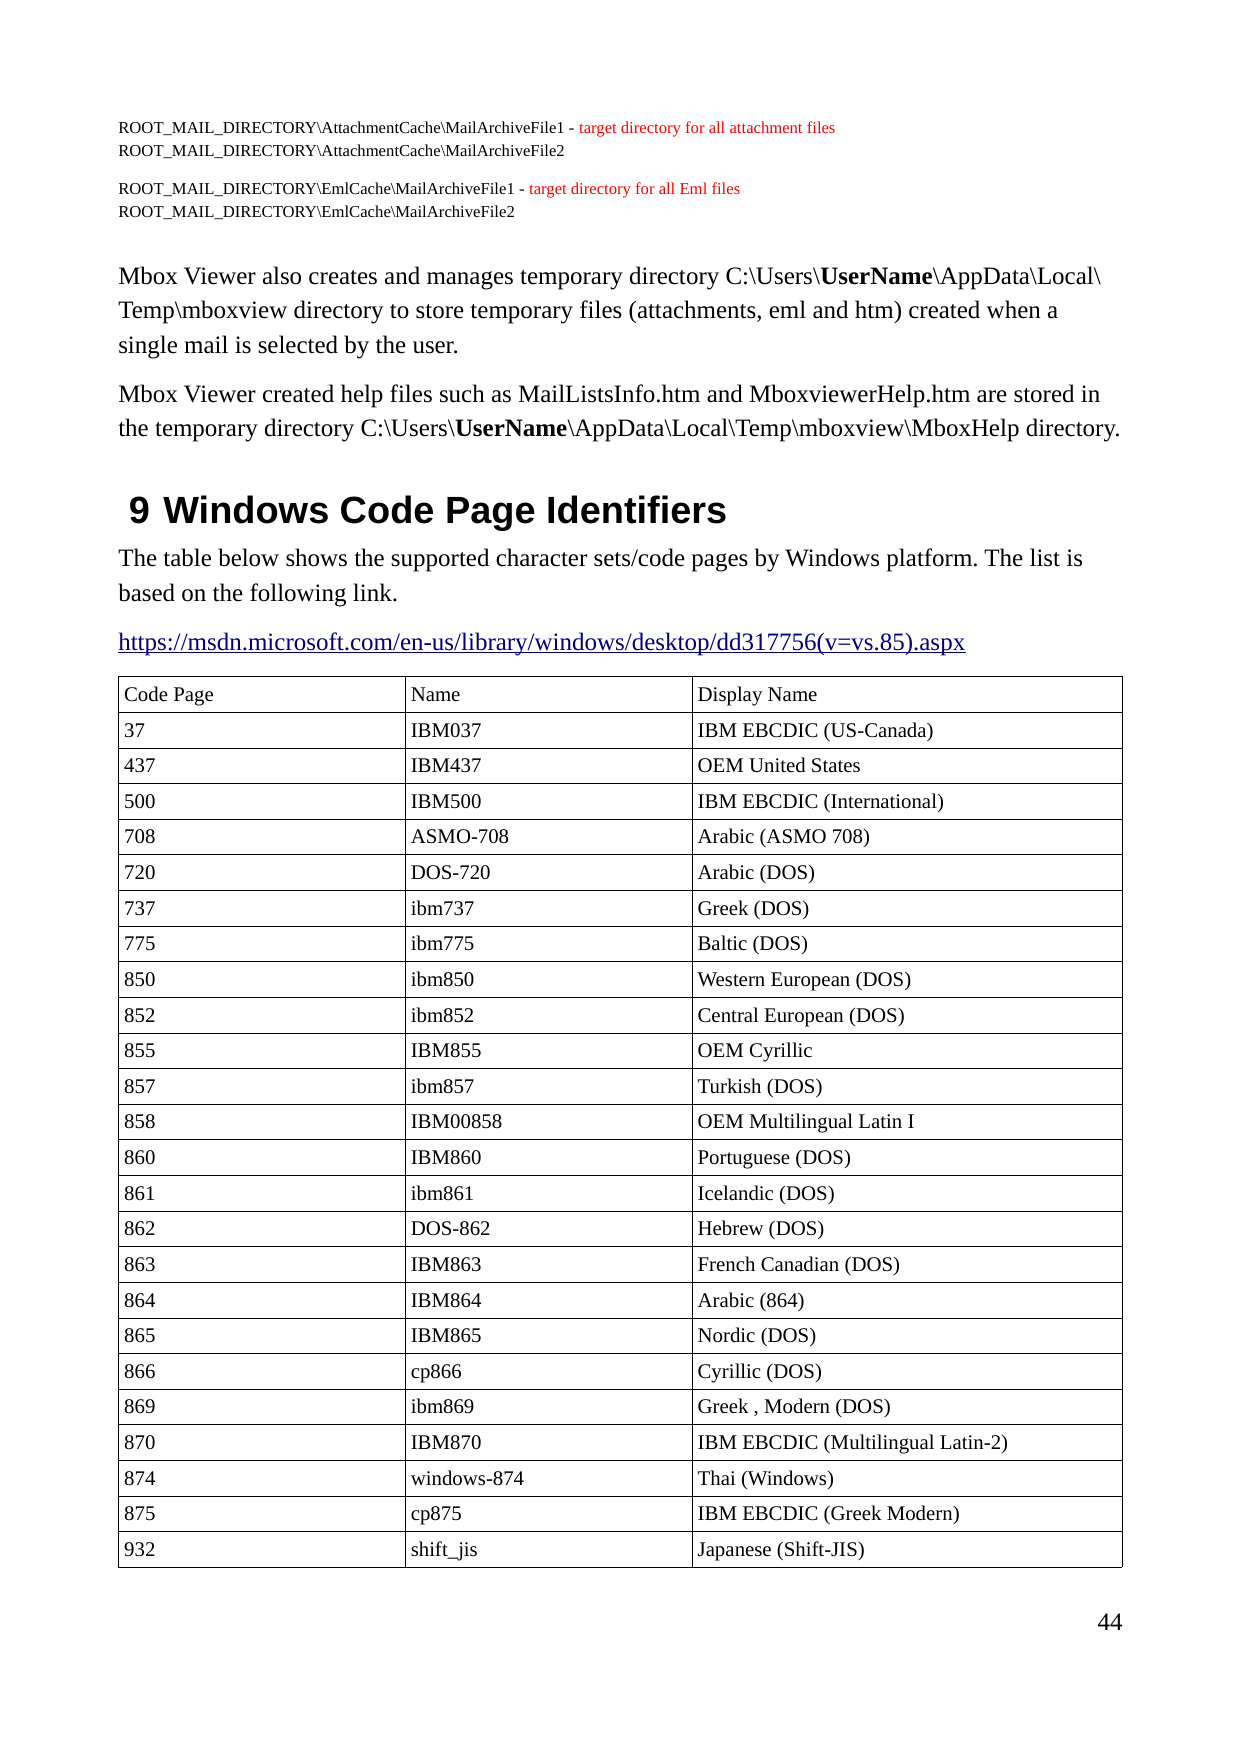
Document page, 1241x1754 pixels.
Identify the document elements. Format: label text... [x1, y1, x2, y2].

table_cell Western European (DOS) [693, 962, 1122, 997]
table_cell IBM EBCDIC (International) [693, 784, 1122, 819]
table_cell 775 [119, 927, 405, 961]
table_cell IBM EBCDIC (US-Canada) [693, 713, 1122, 747]
text The table below shows the supported character sets/code pages by Windows platform. The list is based on the following link. [118, 543, 1122, 607]
table_cell IBM037 [406, 713, 692, 747]
table_cell IBM EBCDIC (Multilingual Latin-2) [693, 1425, 1122, 1460]
table_cell IBM863 [406, 1247, 692, 1282]
table_cell 866 [119, 1354, 405, 1389]
table_cell IBM00858 [406, 1105, 692, 1139]
table_cell IBM865 [406, 1319, 692, 1353]
table_cell ASMO-708 [406, 820, 692, 854]
table_cell IBM870 [406, 1425, 692, 1460]
table_cell Greek (DOS) [693, 891, 1122, 926]
table_cell Arabic (ASMO 708) [693, 820, 1122, 854]
table_cell 862 [119, 1212, 405, 1246]
table_cell 852 [119, 998, 405, 1032]
table_cell ibm775 [406, 927, 692, 961]
table_cell ibm850 [406, 962, 692, 997]
table_cell OEM United States [693, 749, 1122, 783]
table_cell OEM Cyrillic [693, 1034, 1122, 1068]
table_cell Japanese (Shift-JIS) [693, 1532, 1122, 1567]
table_cell ibm737 [406, 891, 692, 926]
table_cell windows-874 [406, 1461, 692, 1496]
table_cell DOS-862 [406, 1212, 692, 1246]
table_cell IBM437 [406, 749, 692, 783]
table_cell 857 [119, 1069, 405, 1104]
table_cell 863 [119, 1247, 405, 1282]
table_cell Turkish (DOS) [693, 1069, 1122, 1104]
table_cell 850 [119, 962, 405, 997]
table_cell ibm857 [406, 1069, 692, 1104]
table_cell Greek , Modern (DOS) [693, 1390, 1122, 1424]
table_cell Arabic (864) [693, 1283, 1122, 1317]
table_cell IBM860 [406, 1140, 692, 1175]
table_cell cp866 [406, 1354, 692, 1389]
table_cell Central European (DOS) [693, 998, 1122, 1032]
table_cell IBM864 [406, 1283, 692, 1317]
table_cell OEM Multilingual Latin I [693, 1105, 1122, 1139]
table_cell Hebrew (DOS) [693, 1212, 1122, 1246]
table_cell cp875 [406, 1497, 692, 1531]
table_cell Thai (Windows) [693, 1461, 1122, 1496]
table_cell 855 [119, 1034, 405, 1068]
table_cell 932 [119, 1532, 405, 1567]
table_cell French Canadian (DOS) [693, 1247, 1122, 1282]
table_cell Portuguese (DOS) [693, 1140, 1122, 1175]
table_cell 858 [119, 1105, 405, 1139]
table_cell IBM EBCDIC (Greek Modern) [693, 1497, 1122, 1531]
table_cell 860 [119, 1140, 405, 1175]
table_cell 864 [119, 1283, 405, 1317]
table_cell 861 [119, 1176, 405, 1211]
table_cell 865 [119, 1319, 405, 1353]
table_cell ibm869 [406, 1390, 692, 1424]
table_cell Icelandic (DOS) [693, 1176, 1122, 1211]
subtitle Windows Code Page Identifiers [118, 487, 1122, 531]
text ROOT_MAIL_DIRECTORY\AttachmentCache\MailArchiveFile1 - target directory for all attachment files ROOT_MAIL_DIRECTORY\AttachmentCache\MailArchiveFile2 [118, 118, 1122, 160]
text Mbox Viewer created help files such as MailListsInfo.htm and MboxviewerHelp.htm are stored in the temporary directory C:\Users\UserName\AppData\Local\Temp\mboxview\MboxHelp directory. [118, 379, 1122, 442]
table_cell Arabic (DOS) [693, 855, 1122, 890]
table_cell 874 [119, 1461, 405, 1496]
table_cell 870 [119, 1425, 405, 1460]
table_cell 708 [119, 820, 405, 854]
table_cell IBM855 [406, 1034, 692, 1068]
table_cell 500 [119, 784, 405, 819]
table_cell 720 [119, 855, 405, 890]
table_cell 869 [119, 1390, 405, 1424]
table_header Code Page [119, 677, 405, 712]
text https://msdn.microsoft.com/en-us/library/windows/desktop/dd317756(v=vs.85).aspx [118, 627, 1122, 656]
table_cell Baltic (DOS) [693, 927, 1122, 961]
table_cell ibm861 [406, 1176, 692, 1211]
table_cell ibm852 [406, 998, 692, 1032]
table_cell 437 [119, 749, 405, 783]
table_cell shift_jis [406, 1532, 692, 1567]
table_cell 737 [119, 891, 405, 926]
table_cell Cyrillic (DOS) [693, 1354, 1122, 1389]
table_header Name [406, 677, 692, 712]
table_header Display Name [693, 677, 1122, 712]
table_cell IBM500 [406, 784, 692, 819]
text ROOT_MAIL_DIRECTORY\EmlCache\MailArchiveFile1 - target directory for all Eml files ROOT_MAIL_DIRECTORY\EmlCache\MailArchiveFile2 Mbox Viewer also creates and manages temporary directory C:\Users\UserName\AppData\Local\Temp\mboxview directory to store temporary files (attachments, eml and htm) created when a single mail is selected by the user. [118, 178, 1122, 358]
table_cell Nordic (DOS) [693, 1319, 1122, 1353]
table_cell 37 [119, 713, 405, 747]
table_cell 875 [119, 1497, 405, 1531]
table_cell DOS-720 [406, 855, 692, 890]
